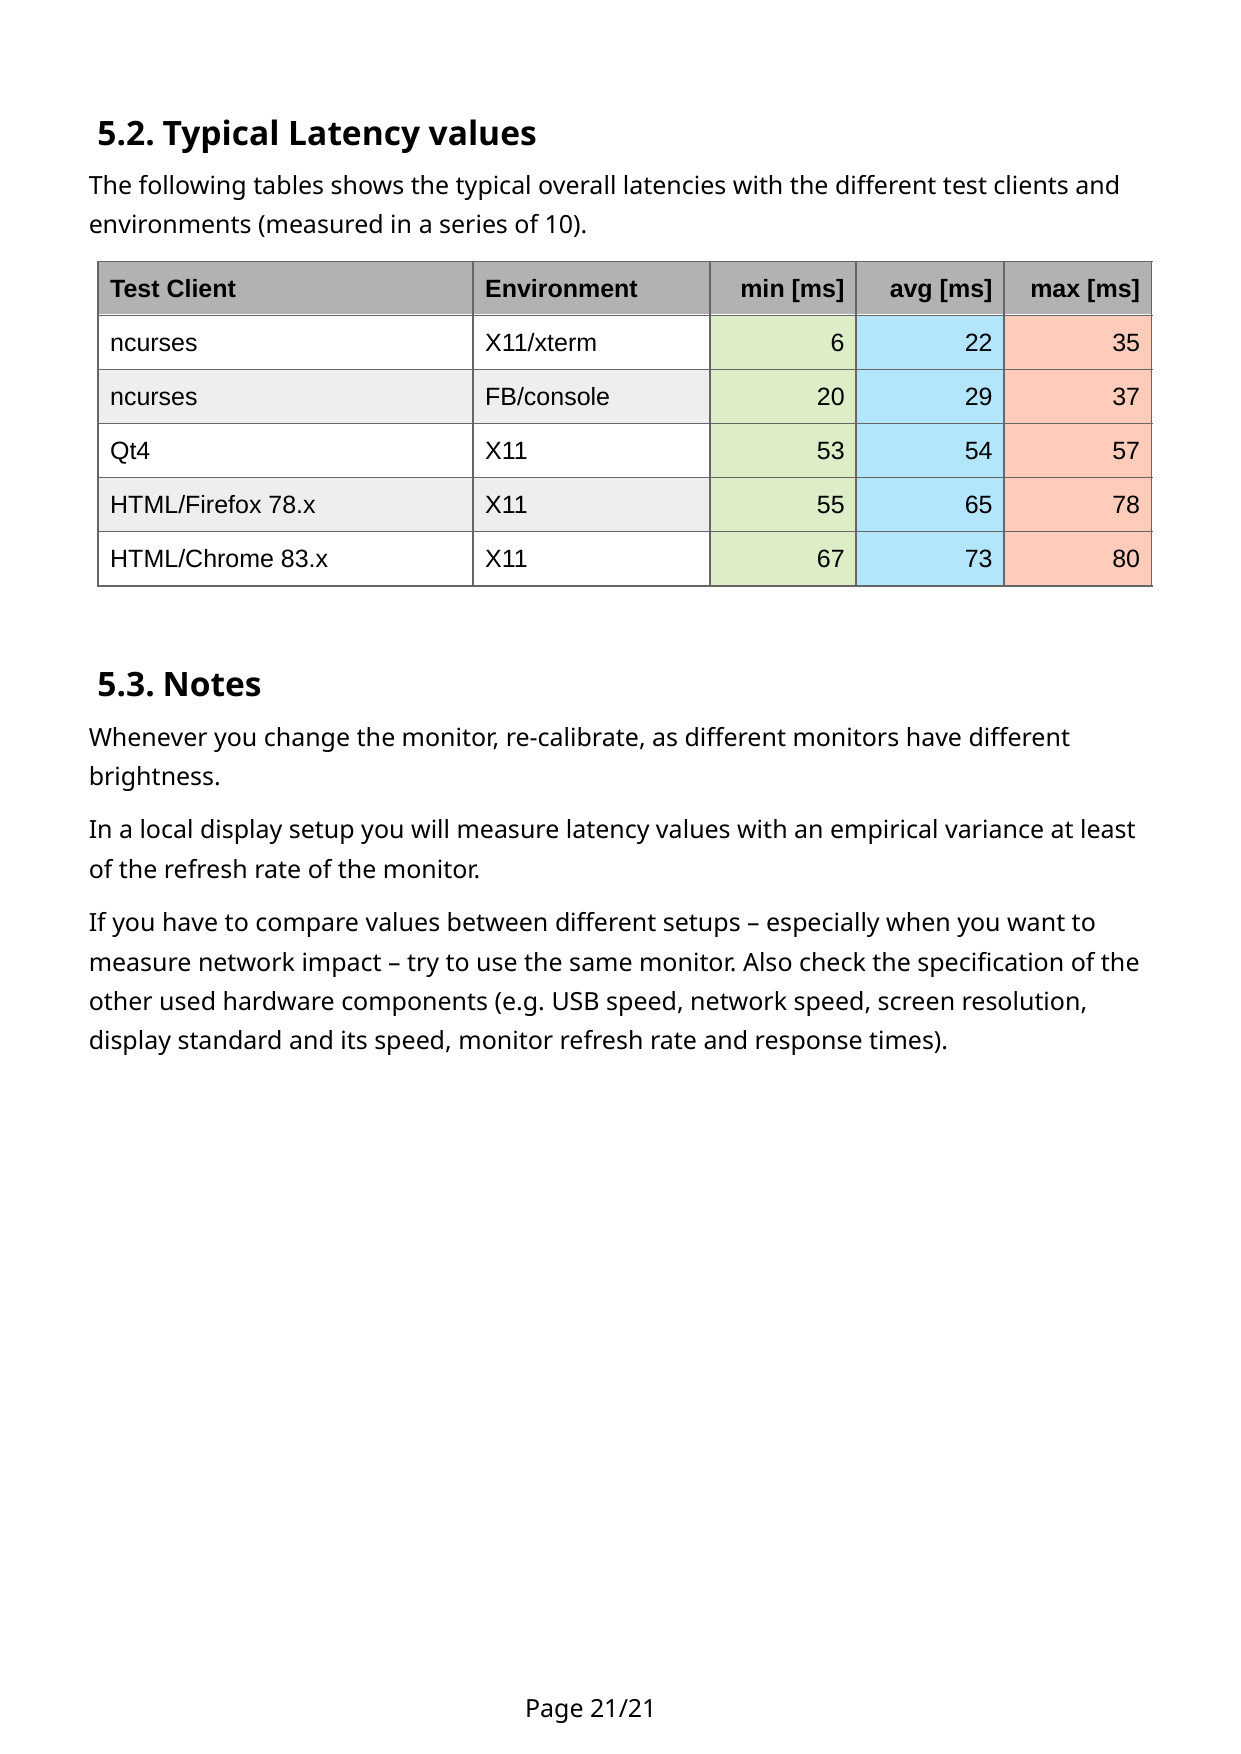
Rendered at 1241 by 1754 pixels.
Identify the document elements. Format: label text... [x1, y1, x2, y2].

table_cell X11 [474, 532, 709, 585]
table_header max [ms] [1005, 262, 1151, 314]
table_cell 35 [1005, 316, 1151, 369]
table_cell 37 [1005, 370, 1151, 423]
text The following tables shows the typical overall latencies with the different test clients and environments (measured in a series of 10). [88, 168, 1152, 241]
table_header Environment [474, 262, 709, 314]
table_cell FB/console [474, 370, 709, 423]
table_cell 65 [857, 478, 1003, 531]
table_cell X11 [474, 478, 709, 531]
table_cell 6 [711, 316, 855, 369]
table_cell 22 [857, 316, 1003, 369]
table_cell 78 [1005, 478, 1151, 531]
table_cell 73 [857, 532, 1003, 585]
table_cell 20 [711, 370, 855, 423]
table_cell X11/xterm [474, 316, 709, 369]
table_cell Qt4 [99, 424, 472, 477]
table_cell ncurses [99, 316, 472, 369]
table_cell 57 [1005, 424, 1151, 477]
table_cell 55 [711, 478, 855, 531]
text If you have to compare values between different setups – especially when you want to measure network impact – try to use the same monitor. Also check the specification of the other used hardware components (e.g. USB speed, network speed, screen resolution, display standard and its speed, monitor refresh rate and response times). [88, 905, 1152, 1057]
table_cell 67 [711, 532, 855, 585]
table_cell 53 [711, 424, 855, 477]
table_cell ncurses [99, 370, 472, 423]
table_header min [ms] [711, 262, 855, 314]
subtitle Typical Latency values [88, 109, 1152, 155]
table_cell 29 [857, 370, 1003, 423]
table_cell HTML/Chrome 83.x [99, 532, 472, 585]
text In a local display setup you will measure latency values with an empirical variance at least of the refresh rate of the monitor. [88, 812, 1152, 885]
table_header Test Client [99, 262, 472, 314]
table_cell HTML/Firefox 78.x [99, 478, 472, 531]
subtitle Notes [88, 661, 1152, 707]
table_cell X11 [474, 424, 709, 477]
table_header avg [ms] [857, 262, 1003, 314]
table_cell 80 [1005, 532, 1151, 585]
text Whenever you change the monitor, re-calibrate, as different monitors have different brightness. [88, 719, 1152, 792]
table_cell 54 [857, 424, 1003, 477]
